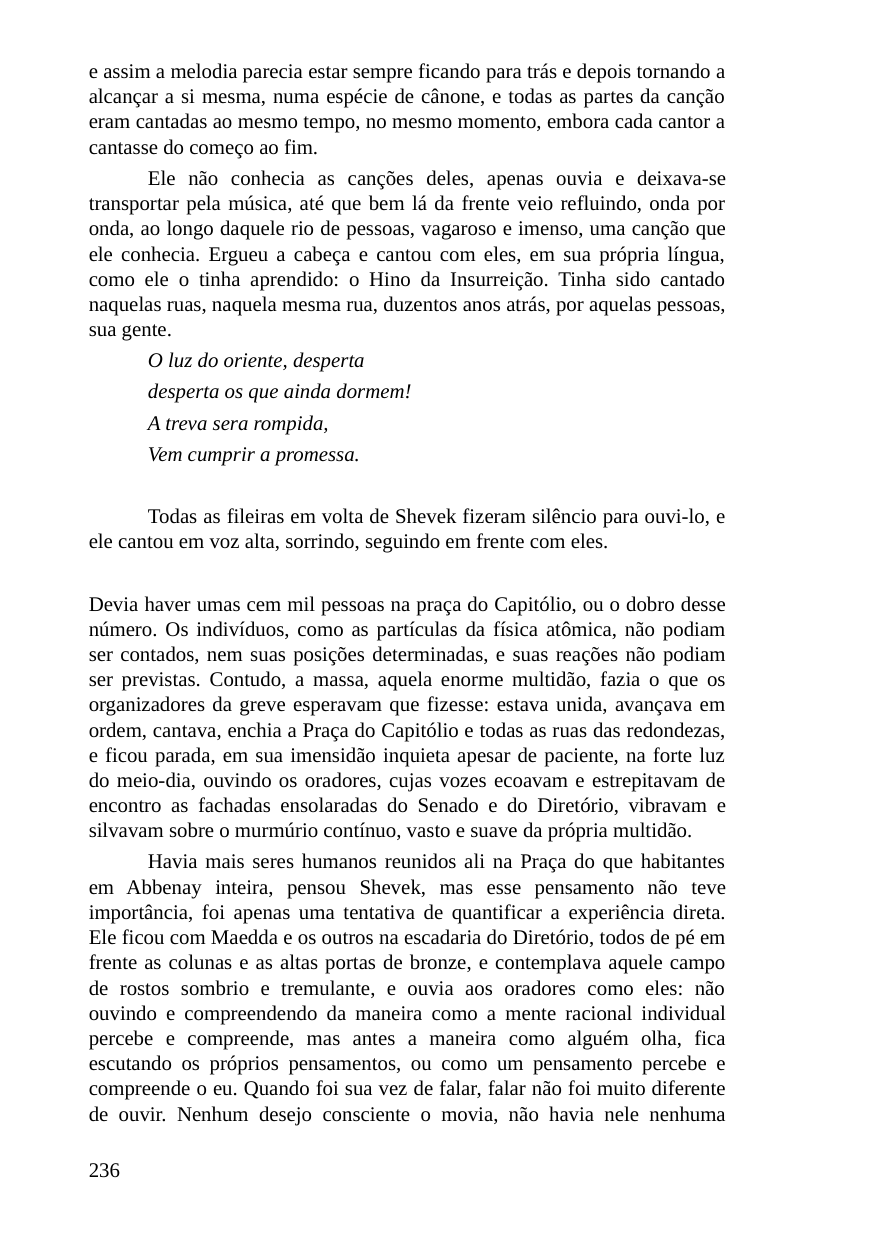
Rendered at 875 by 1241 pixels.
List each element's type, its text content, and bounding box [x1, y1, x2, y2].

text Ele não conhecia as canções deles, apenas ouvia e deixava-se transportar pela música, até que bem lá da frente veio refluindo, onda por onda, ao longo daquele rio de pessoas, vagaroso e imenso, uma canção que ele conhecia. Ergueu a cabeça e cantou com eles, em sua própria língua, como ele o tinha aprendido: o Hino da Insurreição. Tinha sido cantado naquelas ruas, naquela mesma rua, duzentos anos atrás, por aquelas pessoas, sua gente. [88, 166, 726, 341]
text Vem cumprir a promessa. [88, 442, 726, 466]
text O luz do oriente, desperta [88, 348, 726, 372]
text Havia mais seres humanos reunidos ali na Praça do que habitantes em Abbenay inteira, pensou Shevek, mas esse pensamento não teve importância, foi apenas uma tentativa de quantificar a experiência direta. Ele ficou com Maedda e os outros na escadaria do Diretório, todos de pé em frente as colunas e as altas portas de bronze, e contemplava aquele campo de rostos sombrio e tremulante, e ouvia aos oradores como eles: não ouvindo e compreendendo da maneira como a mente racional individual percebe e compreende, mas antes a maneira como alguém olha, fica escutando os próprios pensamentos, ou como um pensamento percebe e compreende o eu. Quando foi sua vez de falar, falar não foi muito diferente de ouvir. Nenhum desejo consciente o movia, não havia nele nenhuma [88, 849, 726, 1126]
text desperta os que ainda dormem! [88, 379, 726, 403]
text Todas as fileiras em volta de Shevek fizeram silêncio para ouvi-lo, e ele cantou em voz alta, sorrindo, seguindo em frente com eles. [88, 504, 726, 553]
text Devia haver umas cem mil pessoas na praça do Capitólio, ou o dobro desse número. Os indivíduos, como as partículas da física atômica, não podiam ser contados, nem suas posições determinadas, e suas reações não podiam ser previstas. Contudo, a massa, aquela enorme multidão, fazia o que os organizadores da greve esperavam que fizesse: estava unida, avançava em ordem, cantava, enchia a Praça do Capitólio e todas as ruas das redondezas, e ficou parada, em sua imensidão inquieta apesar de paciente, na forte luz do meio-dia, ouvindo os oradores, cujas vozes ecoavam e estrepitavam de encontro as fachadas ensolaradas do Senado e do Diretório, vibravam e silvavam sobre o murmúrio contínuo, vasto e suave da própria multidão. [88, 591, 726, 842]
text e assim a melodia parecia estar sempre ficando para trás e depois tornando a alcançar a si mesma, numa espécie de cânone, e todas as partes da canção eram cantadas ao mesmo tempo, no mesmo momento, embora cada cantor a cantasse do começo ao fim. [88, 59, 726, 159]
text A treva sera rompida, [88, 411, 726, 434]
